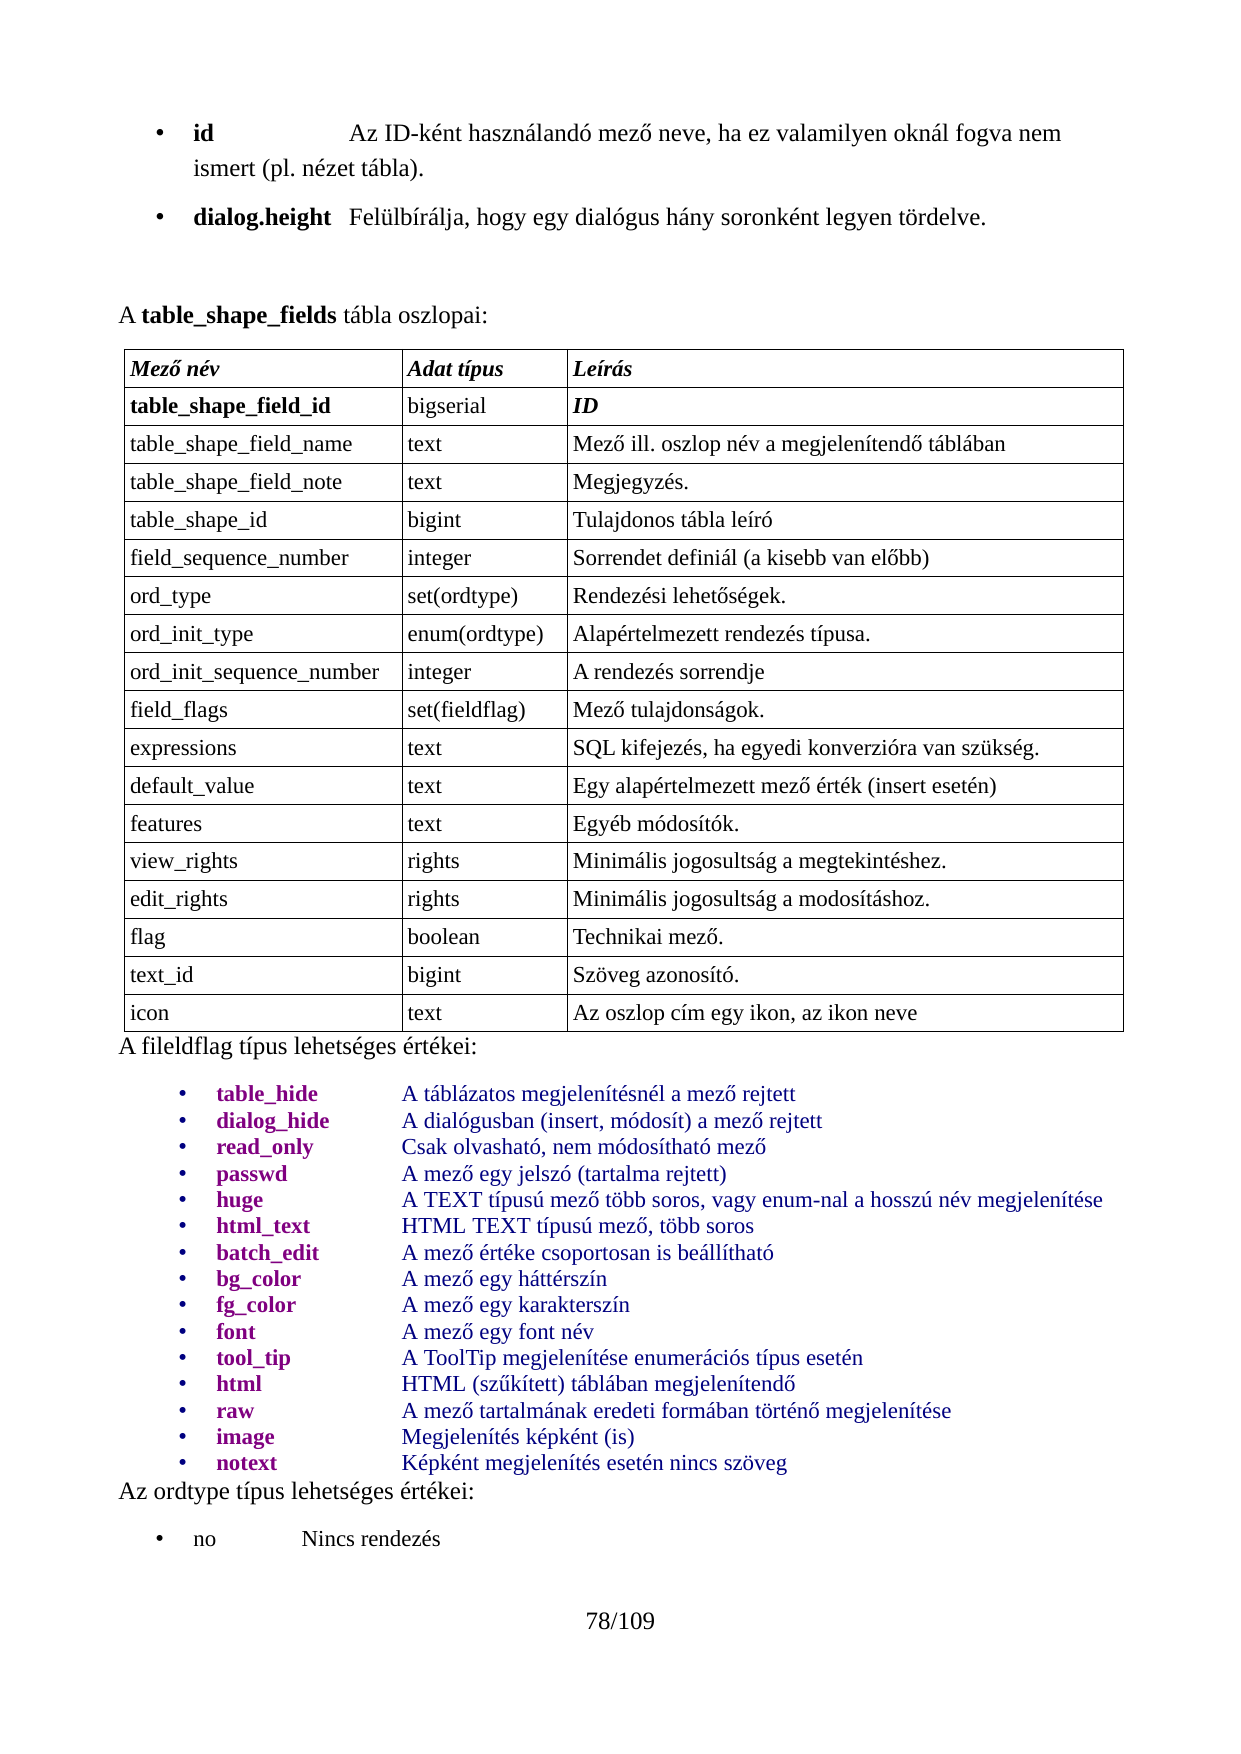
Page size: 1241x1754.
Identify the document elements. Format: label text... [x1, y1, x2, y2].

list READ_ONLY Csak olvasható, nem módosítható mező [178, 1133, 1122, 1159]
table_cell Tulajdonos tábla leíró [568, 502, 1123, 538]
table_cell Technikai mező. [568, 919, 1123, 956]
table_cell table_shape_field_note [125, 464, 402, 501]
text Az ordtype típus lehetséges értékei: [118, 1476, 1122, 1504]
list id Az ID-ként használandó mező neve, ha ez valamilyen oknál fogva nem ismert (pl. nézet tábla). [156, 118, 1122, 181]
table_cell A rendezés sorrendje [568, 653, 1123, 690]
table_cell Minimális jogosultság a megtekintéshez. [568, 843, 1123, 880]
table_header Adat típus [403, 350, 567, 387]
table_cell ord_init_sequence_number [125, 653, 402, 690]
table_cell expressions [125, 729, 402, 766]
table_cell table_shape_id [125, 502, 402, 538]
list BG_COLOR A mező egy háttérszín [178, 1265, 1122, 1291]
table_cell rights [403, 843, 567, 880]
table_cell integer [403, 540, 567, 576]
table_cell Mező ill. oszlop név a megjelenítendő táblában [568, 426, 1123, 463]
table_cell text [403, 995, 567, 1031]
table_cell bigint [403, 957, 567, 993]
table_cell text [403, 729, 567, 766]
text A table_shape_fields tábla oszlopai: [118, 300, 1122, 328]
table_cell Mező tulajdonságok. [568, 691, 1123, 728]
list HUGE A TEXT típusú mező több soros, vagy enum-nal a hosszú név megjelenítése [178, 1186, 1122, 1212]
list dialog.height Felülbírálja, hogy egy dialógus hány soronként legyen tördelve. [156, 202, 1122, 230]
list no Nincs rendezés [156, 1525, 1122, 1551]
table_cell text [403, 767, 567, 804]
table_cell features [125, 805, 402, 842]
list IMAGE Megjelenítés képként (is) [178, 1423, 1122, 1449]
list HTML HTML (szűkített) táblában megjelenítendő [178, 1370, 1122, 1397]
table_cell text [403, 464, 567, 501]
list NOTEXT Képként megjelenítés esetén nincs szöveg [178, 1449, 1122, 1476]
table_cell rights [403, 881, 567, 918]
table_cell set(fieldflag) [403, 691, 567, 728]
table_cell bigint [403, 502, 567, 538]
table_cell flag [125, 919, 402, 956]
text A fileldflag típus lehetséges értékei: [118, 1031, 1122, 1060]
table_cell enum(ordtype) [403, 615, 567, 652]
table_cell Rendezési lehetőségek. [568, 577, 1123, 614]
table_cell Egy alapértelmezett mező érték (insert esetén) [568, 767, 1123, 804]
table_cell integer [403, 653, 567, 690]
table_cell Sorrendet definiál (a kisebb van előbb) [568, 540, 1123, 576]
table_cell table_shape_field_name [125, 426, 402, 463]
table_cell field_flags [125, 691, 402, 728]
list FONT A mező egy font név [178, 1318, 1122, 1344]
list DIALOG_HIDE A dialógusban (insert, módosít) a mező rejtett [178, 1107, 1122, 1133]
list FG_COLOR A mező egy karakterszín [178, 1291, 1122, 1318]
table_cell text [403, 426, 567, 463]
table_cell set(ordtype) [403, 577, 567, 614]
table_cell Az oszlop cím egy ikon, az ikon neve [568, 995, 1123, 1031]
table_cell bigserial [403, 388, 567, 425]
table_cell ord_init_type [125, 615, 402, 652]
table_cell Egyéb módosítók. [568, 805, 1123, 842]
list HTML_TEXT HTML TEXT típusú mező, több soros [178, 1212, 1122, 1239]
list RAW A mező tartalmának eredeti formában történő megjelenítése [178, 1397, 1122, 1423]
table_header Leírás [568, 350, 1123, 387]
table_cell view_rights [125, 843, 402, 880]
table_cell text_id [125, 957, 402, 993]
list TOOL_TIP A ToolTip megjelenítése enumerációs típus esetén [178, 1344, 1122, 1370]
table_cell field_sequence_number [125, 540, 402, 576]
table_cell Szöveg azonosító. [568, 957, 1123, 993]
table_cell default_value [125, 767, 402, 804]
table_cell Megjegyzés. [568, 464, 1123, 501]
table_cell edit_rights [125, 881, 402, 918]
list BATCH_EDIT A mező értéke csoportosan is beállítható [178, 1239, 1122, 1265]
table_cell table_shape_field_id [125, 388, 402, 425]
table_cell Minimális jogosultság a modosításhoz. [568, 881, 1123, 918]
table_header Mező név [125, 350, 402, 387]
table_cell boolean [403, 919, 567, 956]
table_cell text [403, 805, 567, 842]
table_cell Alapértelmezett rendezés típusa. [568, 615, 1123, 652]
table_cell ord_type [125, 577, 402, 614]
list TABLE_HIDE A táblázatos megjelenítésnél a mező rejtett [178, 1081, 1122, 1107]
list PASSWD A mező egy jelszó (tartalma rejtett) [178, 1159, 1122, 1186]
table_cell SQL kifejezés, ha egyedi konverzióra van szükség. [568, 729, 1123, 766]
table_cell icon [125, 995, 402, 1031]
table_cell ID [568, 388, 1123, 425]
